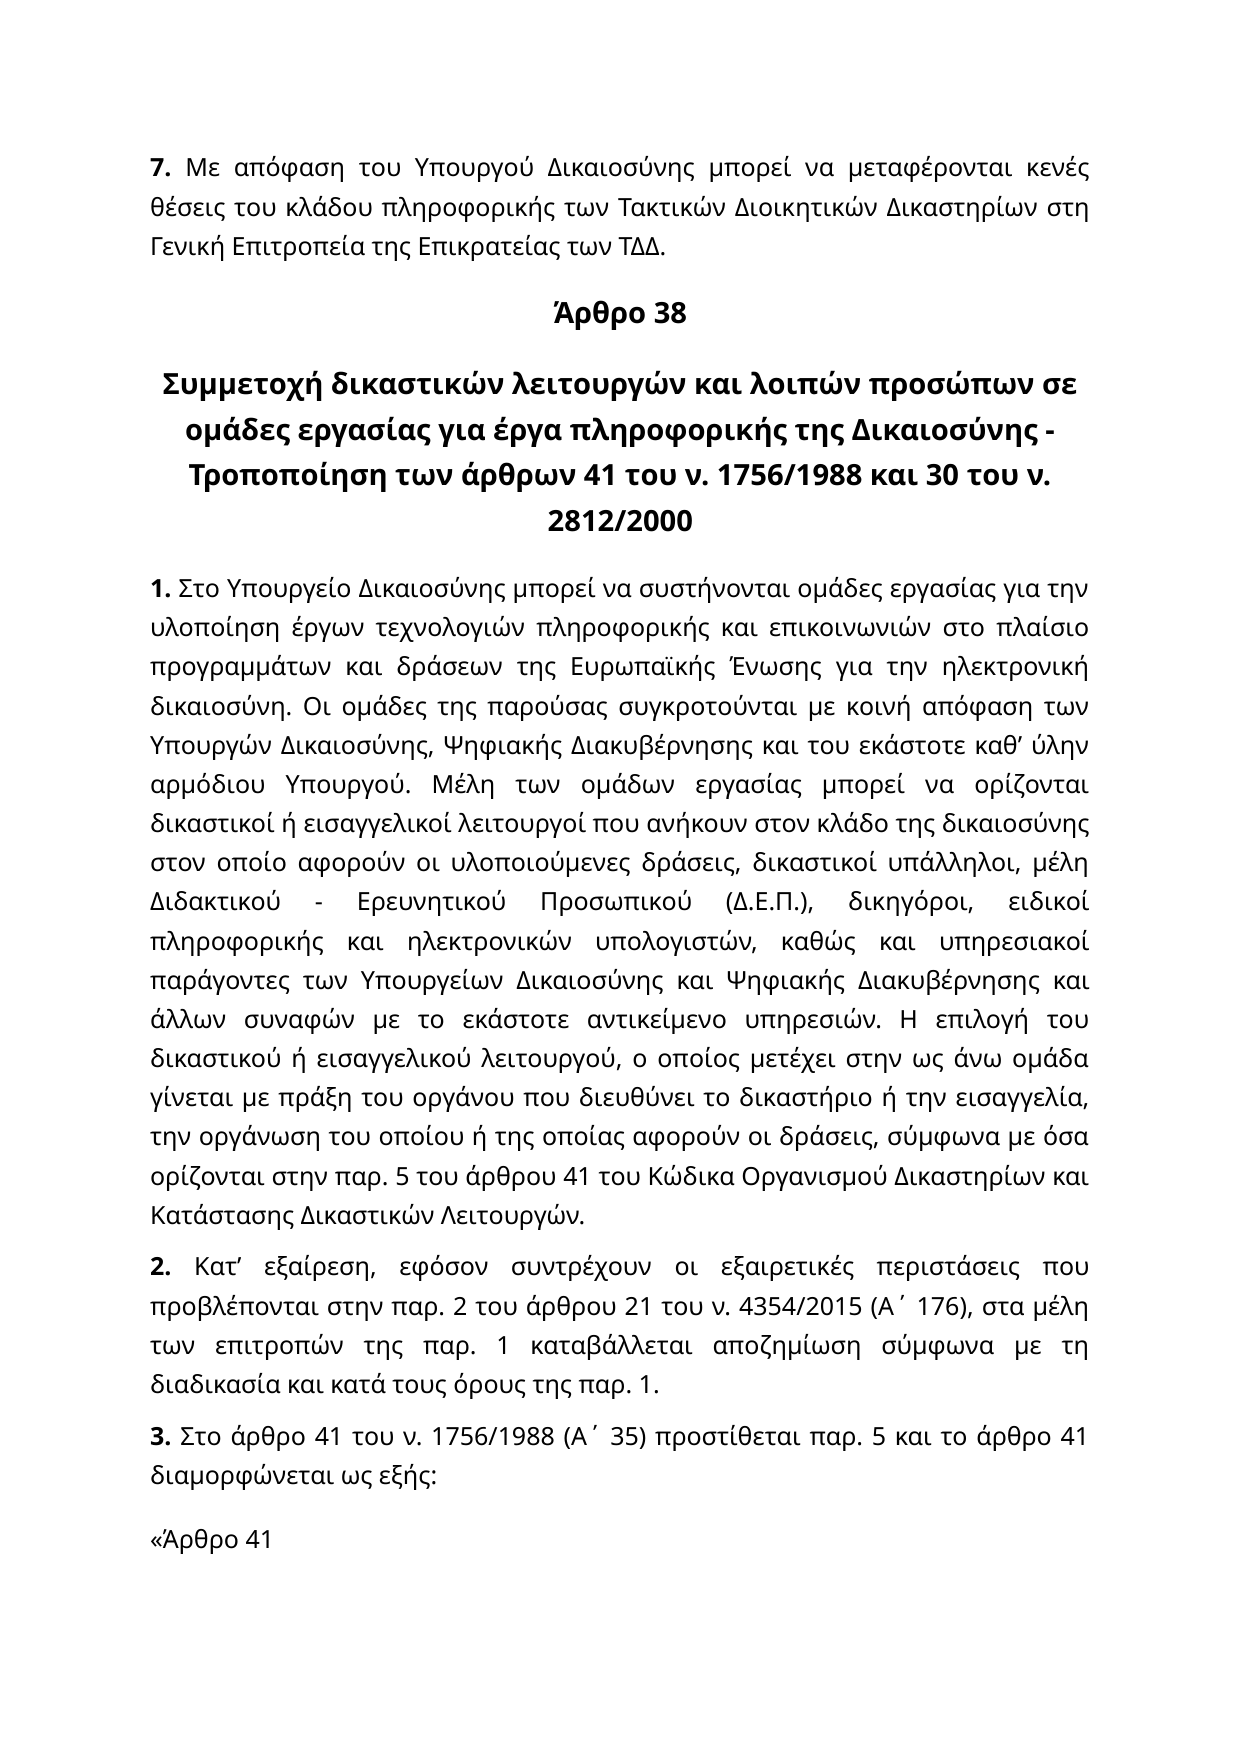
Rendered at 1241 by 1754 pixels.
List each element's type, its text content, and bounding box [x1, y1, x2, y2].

text 7. Με απόφαση του Υπουργού Δικαιοσύνης μπορεί να μεταφέρονται κενές θέσεις του κλάδου πληροφορικής των Τακτικών Διοικητικών Δικαστηρίων στη Γενική Επιτροπεία της Επικρατείας των ΤΔΔ. [150, 150, 1090, 262]
subtitle Συμμετοχή δικαστικών λειτουργών και λοιπών προσώπων σε ομάδες εργασίας για έργα πληροφορικής της Δικαιοσύνης - Τροποποίηση των άρθρων 41 του ν. 1756/1988 και 30 του ν. 2812/2000 [150, 363, 1090, 540]
subtitle Άρθρο 38 [150, 292, 1090, 332]
text 3. Στο άρθρο 41 του ν. 1756/1988 (Α΄ 35) προστίθεται παρ. 5 και το άρθρο 41 διαμορφώνεται ως εξής: [150, 1418, 1090, 1491]
text 2. Κατ’ εξαίρεση, εφόσον συντρέχουν οι εξαιρετικές περιστάσεις που προβλέπονται στην παρ. 2 του άρθρου 21 του ν. 4354/2015 (Α΄ 176), στα μέλη των επιτροπών της παρ. 1 καταβάλλεται αποζημίωση σύμφωνα με τη διαδικασία και κατά τους όρους της παρ. 1. [150, 1249, 1090, 1401]
text «Άρθρο 41 [150, 1521, 1090, 1556]
text 1. Στο Υπουργείο Δικαιοσύνης μπορεί να συστήνονται ομάδες εργασίας για την υλοποίηση έργων τεχνολογιών πληροφορικής και επικοινωνιών στο πλαίσιο προγραμμάτων και δράσεων της Ευρωπαϊκής Ένωσης για την ηλεκτρονική δικαιοσύνη. Οι ομάδες της παρούσας συγκροτούνται με κοινή απόφαση των Υπουργών Δικαιοσύνης, Ψηφιακής Διακυβέρνησης και του εκάστοτε καθ’ ύλην αρμόδιου Υπουργού. Μέλη των ομάδων εργασίας μπορεί να ορίζονται δικαστικοί ή εισαγγελικοί λειτουργοί που ανήκουν στον κλάδο της δικαιοσύνης στον οποίο αφορούν οι υλοποιούμενες δράσεις, δικαστικοί υπάλληλοι, μέλη Διδακτικού - Ερευνητικού Προσωπικού (Δ.Ε.Π.), δικηγόροι, ειδικοί πληροφορικής και ηλεκτρονικών υπολογιστών, καθώς και υπηρεσιακοί παράγοντες των Υπουργείων Δικαιοσύνης και Ψηφιακής Διακυβέρνησης και άλλων συναφών με το εκάστοτε αντικείμενο υπηρεσιών. Η επιλογή του δικαστικού ή εισαγγελικού λειτουργού, ο οποίος μετέχει στην ως άνω ομάδα γίνεται με πράξη του οργάνου που διευθύνει το δικαστήριο ή την εισαγγελία, την οργάνωση του οποίου ή της οποίας αφορούν οι δράσεις, σύμφωνα με όσα ορίζονται στην παρ. 5 του άρθρου 41 του Κώδικα Οργανισμού Δικαστηρίων και Κατάστασης Δικαστικών Λειτουργών. [150, 571, 1090, 1231]
